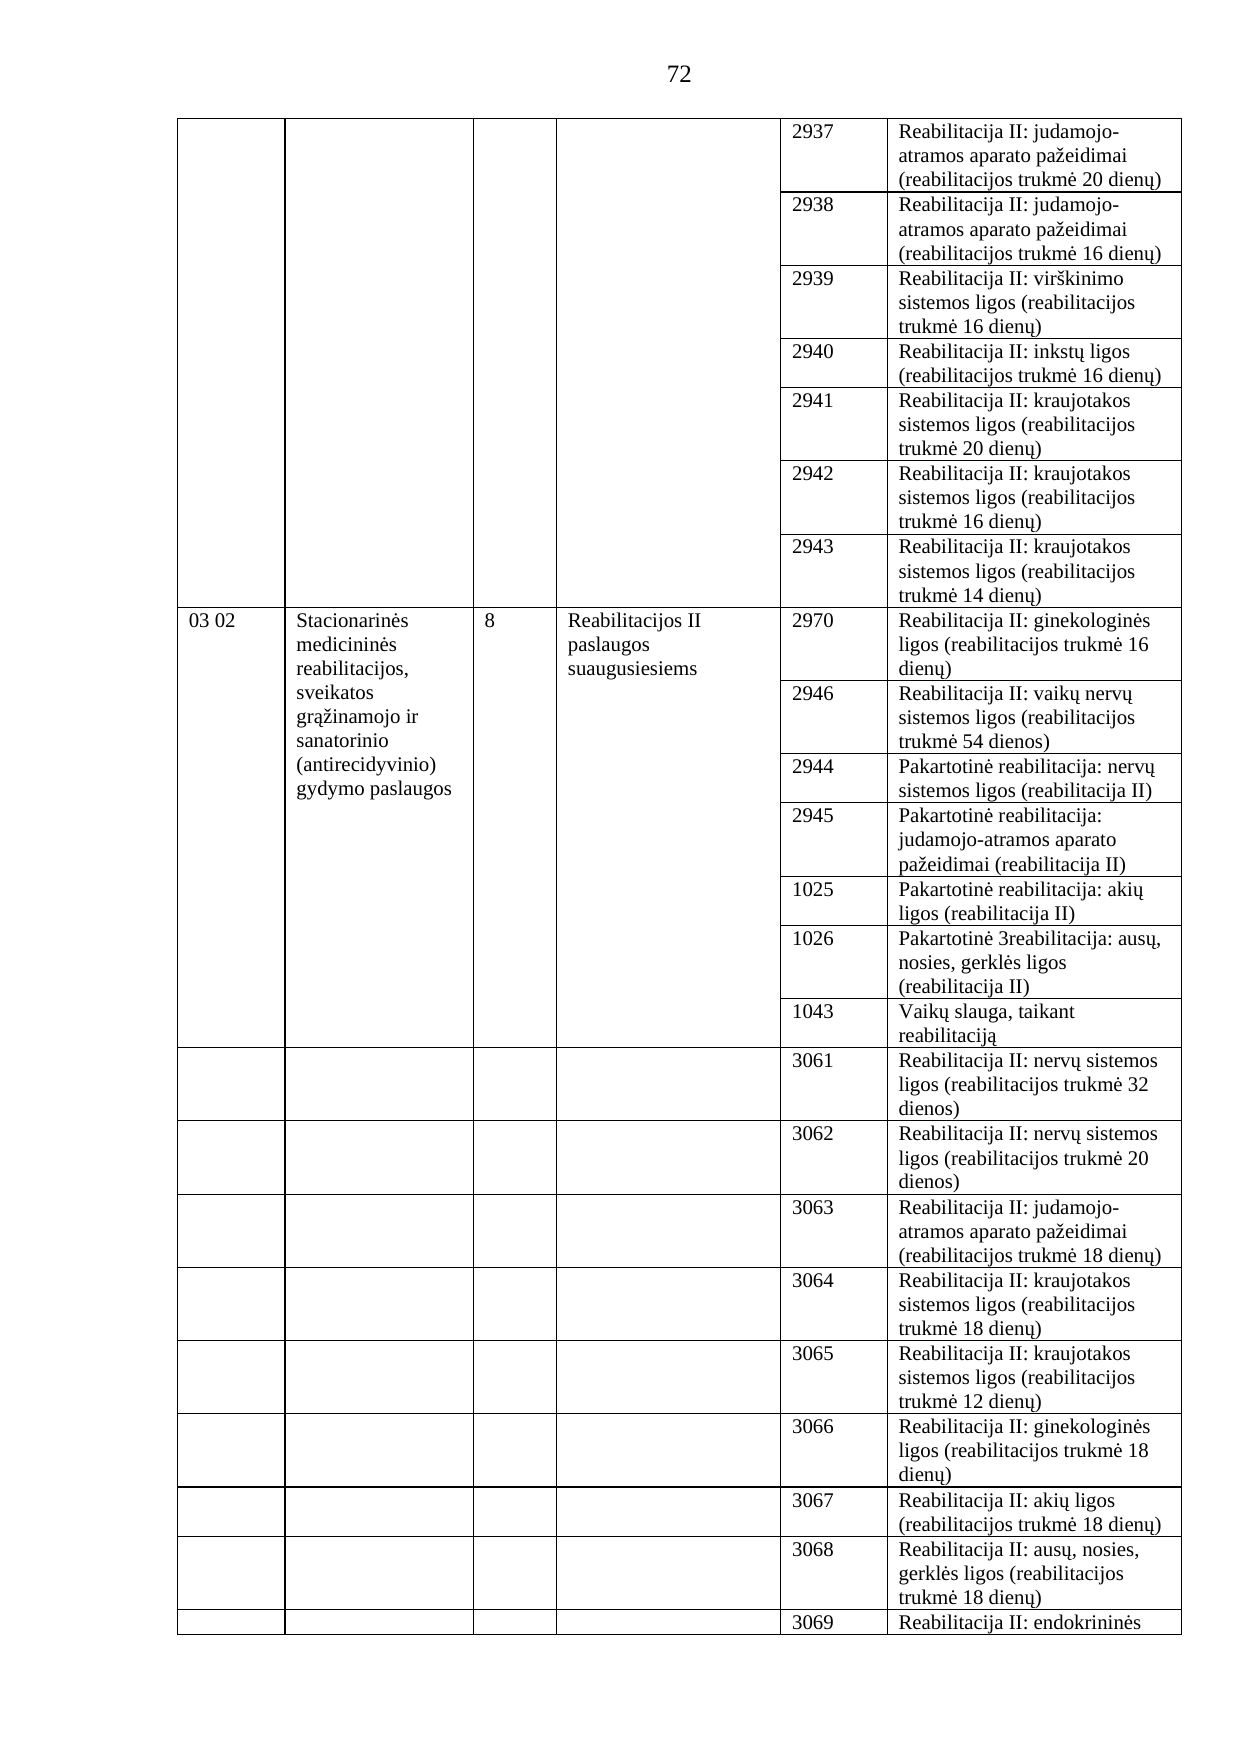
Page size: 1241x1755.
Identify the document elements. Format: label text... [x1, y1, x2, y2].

table_cell Reabilitacija II: ausų, nosies, gerklės ligos (reabilitacijos trukmė 18 dienų) [888, 1537, 1181, 1609]
table_cell [474, 1610, 556, 1634]
table_cell [557, 1488, 780, 1536]
table_cell [178, 1268, 284, 1340]
table_cell 2944 [781, 754, 887, 802]
table_cell 3062 [781, 1121, 887, 1193]
table_cell [178, 1048, 284, 1120]
table_cell Reabilitacija II: kraujotakos sistemos ligos (reabilitacijos trukmė 14 dienų) [888, 535, 1181, 607]
table_cell [178, 1414, 284, 1486]
table_cell 2940 [781, 339, 887, 387]
table_cell Pakartotinė reabilitacija: nervų sistemos ligos (reabilitacija II) [888, 754, 1181, 802]
table_cell 1043 [781, 999, 887, 1047]
table_cell 3063 [781, 1195, 887, 1267]
table_cell [178, 1195, 284, 1267]
table_cell 2937 [781, 119, 887, 191]
table_cell [557, 1268, 780, 1340]
table_cell 2941 [781, 388, 887, 460]
table_cell [286, 1048, 473, 1120]
table_cell Reabilitacija II: vaikų nervų sistemos ligos (reabilitacijos trukmė 54 dienos) [888, 681, 1181, 753]
table_cell [178, 1610, 284, 1634]
table_cell Reabilitacija II: inkstų ligos (reabilitacijos trukmė 16 dienų) [888, 339, 1181, 387]
table_cell [286, 1341, 473, 1413]
table_cell Reabilitacija II: kraujotakos sistemos ligos (reabilitacijos trukmė 12 dienų) [888, 1341, 1181, 1413]
table_cell [286, 1268, 473, 1340]
table_cell 2945 [781, 803, 887, 876]
table_cell 03 02 [178, 608, 284, 1047]
table_cell Reabilitacija II: nervų sistemos ligos (reabilitacijos trukmė 32 dienos) [888, 1048, 1181, 1120]
table_cell [474, 1121, 556, 1193]
table_cell [286, 1537, 473, 1609]
table_cell 3069 [781, 1610, 887, 1634]
table_cell 2946 [781, 681, 887, 753]
table_cell [286, 1488, 473, 1536]
table_cell 3067 [781, 1488, 887, 1536]
table_cell [286, 1610, 473, 1634]
table_cell [286, 1121, 473, 1193]
table_cell 2943 [781, 535, 887, 607]
table_cell Pakartotinė reabilitacija: judamojo-atramos aparato pažeidimai (reabilitacija II) [888, 803, 1181, 876]
table_cell 3065 [781, 1341, 887, 1413]
table_cell [557, 1537, 780, 1609]
table_cell [474, 1341, 556, 1413]
table_cell Pakartotinė reabilitacija: akių ligos (reabilitacija II) [888, 877, 1181, 925]
table_cell [557, 1195, 780, 1267]
table_cell Reabilitacija II: judamojo-atramos aparato pažeidimai (reabilitacijos trukmė 20 dienų) [888, 119, 1181, 191]
table_cell Stacionarinės medicininės reabilitacijos, sveikatos grąžinamojo ir sanatorinio (antirecidyvinio) gydymo paslaugos [286, 608, 473, 1047]
table_cell Reabilitacija II: nervų sistemos ligos (reabilitacijos trukmė 20 dienos) [888, 1121, 1181, 1193]
table_cell Reabilitacija II: ginekologinės ligos (reabilitacijos trukmė 18 dienų) [888, 1414, 1181, 1486]
table_cell [474, 1048, 556, 1120]
table_cell [474, 1537, 556, 1609]
table_cell Pakartotinė 3reabilitacija: ausų, nosies, gerklės ligos (reabilitacija II) [888, 926, 1181, 998]
table_cell [286, 119, 473, 607]
table_cell [178, 119, 284, 607]
table_cell [286, 1195, 473, 1267]
table_cell 2970 [781, 608, 887, 680]
table_cell Reabilitacija II: kraujotakos sistemos ligos (reabilitacijos trukmė 18 dienų) [888, 1268, 1181, 1340]
table_cell [557, 1414, 780, 1486]
table_cell [474, 1488, 556, 1536]
table_cell Reabilitacija II: virškinimo sistemos ligos (reabilitacijos trukmė 16 dienų) [888, 266, 1181, 338]
table_cell [474, 119, 556, 607]
table_cell 2938 [781, 193, 887, 264]
table_cell 8 [474, 608, 556, 1047]
table_cell Reabilitacija II: endokrininės [888, 1610, 1181, 1634]
table_cell 2942 [781, 461, 887, 533]
table_cell [557, 1341, 780, 1413]
table_cell [474, 1195, 556, 1267]
table_cell Vaikų slauga, taikant reabilitaciją [888, 999, 1181, 1047]
table_cell 3068 [781, 1537, 887, 1609]
table_cell [557, 1610, 780, 1634]
table_cell [557, 1048, 780, 1120]
table_cell 3066 [781, 1414, 887, 1486]
table_cell [178, 1341, 284, 1413]
table_cell [178, 1488, 284, 1536]
table_cell 3061 [781, 1048, 887, 1120]
table_cell [178, 1121, 284, 1193]
table_cell 3064 [781, 1268, 887, 1340]
table_cell Reabilitacija II: ginekologinės ligos (reabilitacijos trukmė 16 dienų) [888, 608, 1181, 680]
table_cell 1025 [781, 877, 887, 925]
table_cell Reabilitacija II: kraujotakos sistemos ligos (reabilitacijos trukmė 16 dienų) [888, 461, 1181, 533]
table_cell Reabilitacija II: akių ligos (reabilitacijos trukmė 18 dienų) [888, 1488, 1181, 1536]
table_cell [474, 1268, 556, 1340]
table_cell [557, 119, 780, 607]
table_cell [557, 1121, 780, 1193]
table_cell [286, 1414, 473, 1486]
table_cell [178, 1537, 284, 1609]
table_cell 1026 [781, 926, 887, 998]
table_cell Reabilitacijos II paslaugos suaugusiesiems [557, 608, 780, 1047]
table_cell Reabilitacija II: judamojo-atramos aparato pažeidimai (reabilitacijos trukmė 18 dienų) [888, 1195, 1181, 1267]
table_cell Reabilitacija II: judamojo-atramos aparato pažeidimai (reabilitacijos trukmė 16 dienų) [888, 193, 1181, 264]
table_cell [474, 1414, 556, 1486]
table_cell 2939 [781, 266, 887, 338]
table_cell Reabilitacija II: kraujotakos sistemos ligos (reabilitacijos trukmė 20 dienų) [888, 388, 1181, 460]
